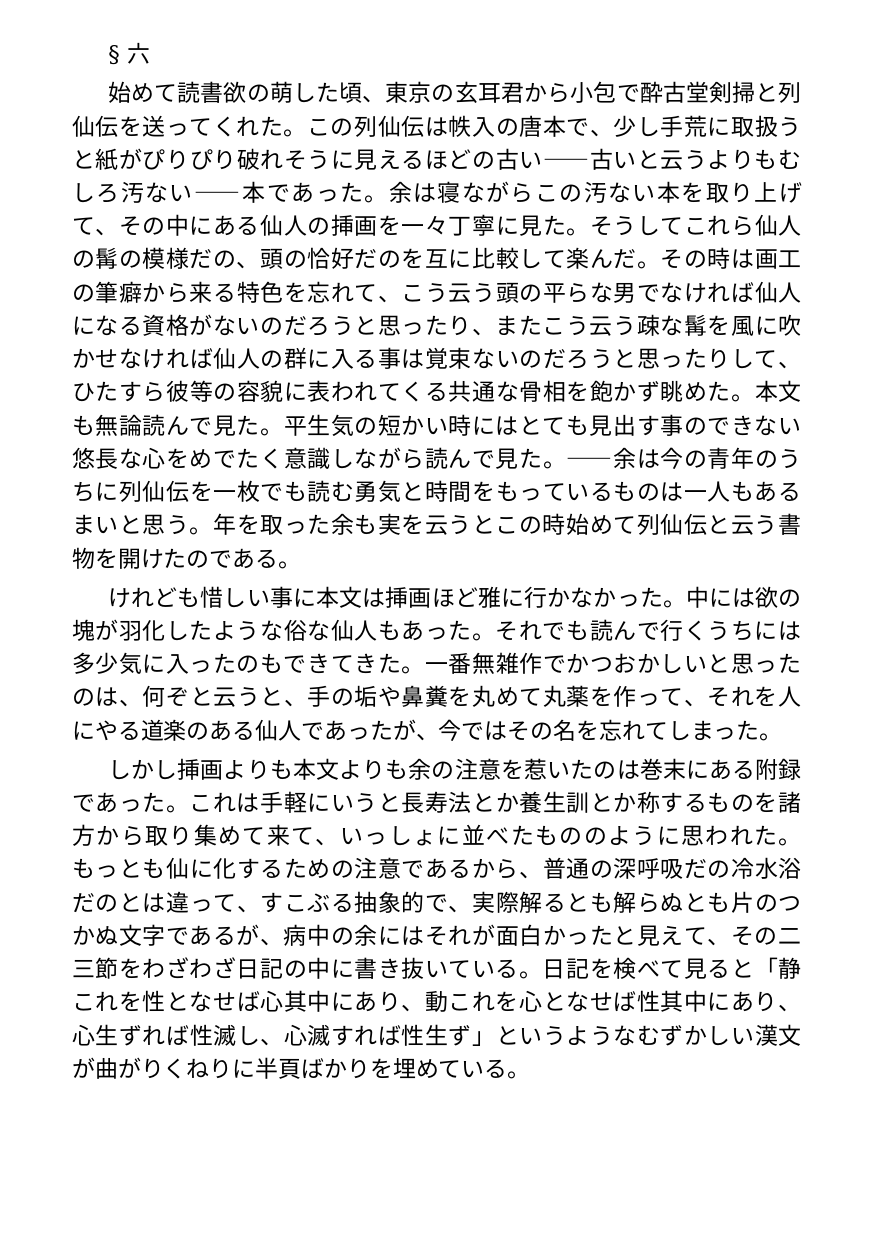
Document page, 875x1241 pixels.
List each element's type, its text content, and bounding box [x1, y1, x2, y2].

text けれども惜しい事に本文は挿画ほど雅に行かなかった。中には欲の塊が羽化したような俗な仙人もあった。それでも読んで行くうちには多少気に入ったのもできてきた。一番無雑作でかつおかしいと思ったのは、何ぞと云うと、手の垢や鼻糞を丸めて丸薬を作って、それを人にやる道楽のある仙人であったが、今ではその名を忘れてしまった。 [72, 579, 802, 746]
text しかし挿画よりも本文よりも余の注意を惹いたのは巻末にある附録であった。これは手軽にいうと長寿法とか養生訓とか称するものを諸方から取り集めて来て、いっしょに並べたもののように思われた。もっとも仙に化するための注意であるから、普通の深呼吸だの冷水浴だのとは違って、すこぶる抽象的で、実際解るとも解らぬとも片のつかぬ文字であるが、病中の余にはそれが面白かったと見えて、その二三節をわざわざ日記の中に書き抜いている。日記を検べて見ると「静これを性となせば心其中にあり、動これを心となせば性其中にあり、心生ずれば性滅し、心滅すれば性生ず」というようなむずかしい漢文が曲がりくねりに半頁ばかりを埋めている。 [72, 752, 802, 1084]
text 始めて読書欲の萌した頃、東京の玄耳君から小包で酔古堂剣掃と列仙伝を送ってくれた。この列仙伝は帙入の唐本で、少し手荒に取扱うと紙がぴりぴり破れそうに見えるほどの古い――古いと云うよりもむしろ汚ない――本であった。余は寝ながらこの汚ない本を取り上げて、その中にある仙人の挿画を一々丁寧に見た。そうしてこれら仙人の髯の模様だの、頭の恰好だのを互に比較して楽んだ。その時は画工の筆癖から来る特色を忘れて、こう云う頭の平らな男でなければ仙人になる資格がないのだろうと思ったり、またこう云う疎な髯を風に吹かせなければ仙人の群に入る事は覚束ないのだろうと思ったりして、ひたすら彼等の容貌に表われてくる共通な骨相を飽かず眺めた。本文も無論読んで見た。平生気の短かい時にはとても見出す事のできない悠長な心をめでたく意識しながら読んで見た。――余は今の青年のうちに列仙伝を一枚でも読む勇気と時間をもっているものは一人もあるまいと思う。年を取った余も実を云うとこの時始めて列仙伝と云う書物を開けたのである。 [72, 75, 802, 574]
text § 六 [72, 36, 802, 69]
